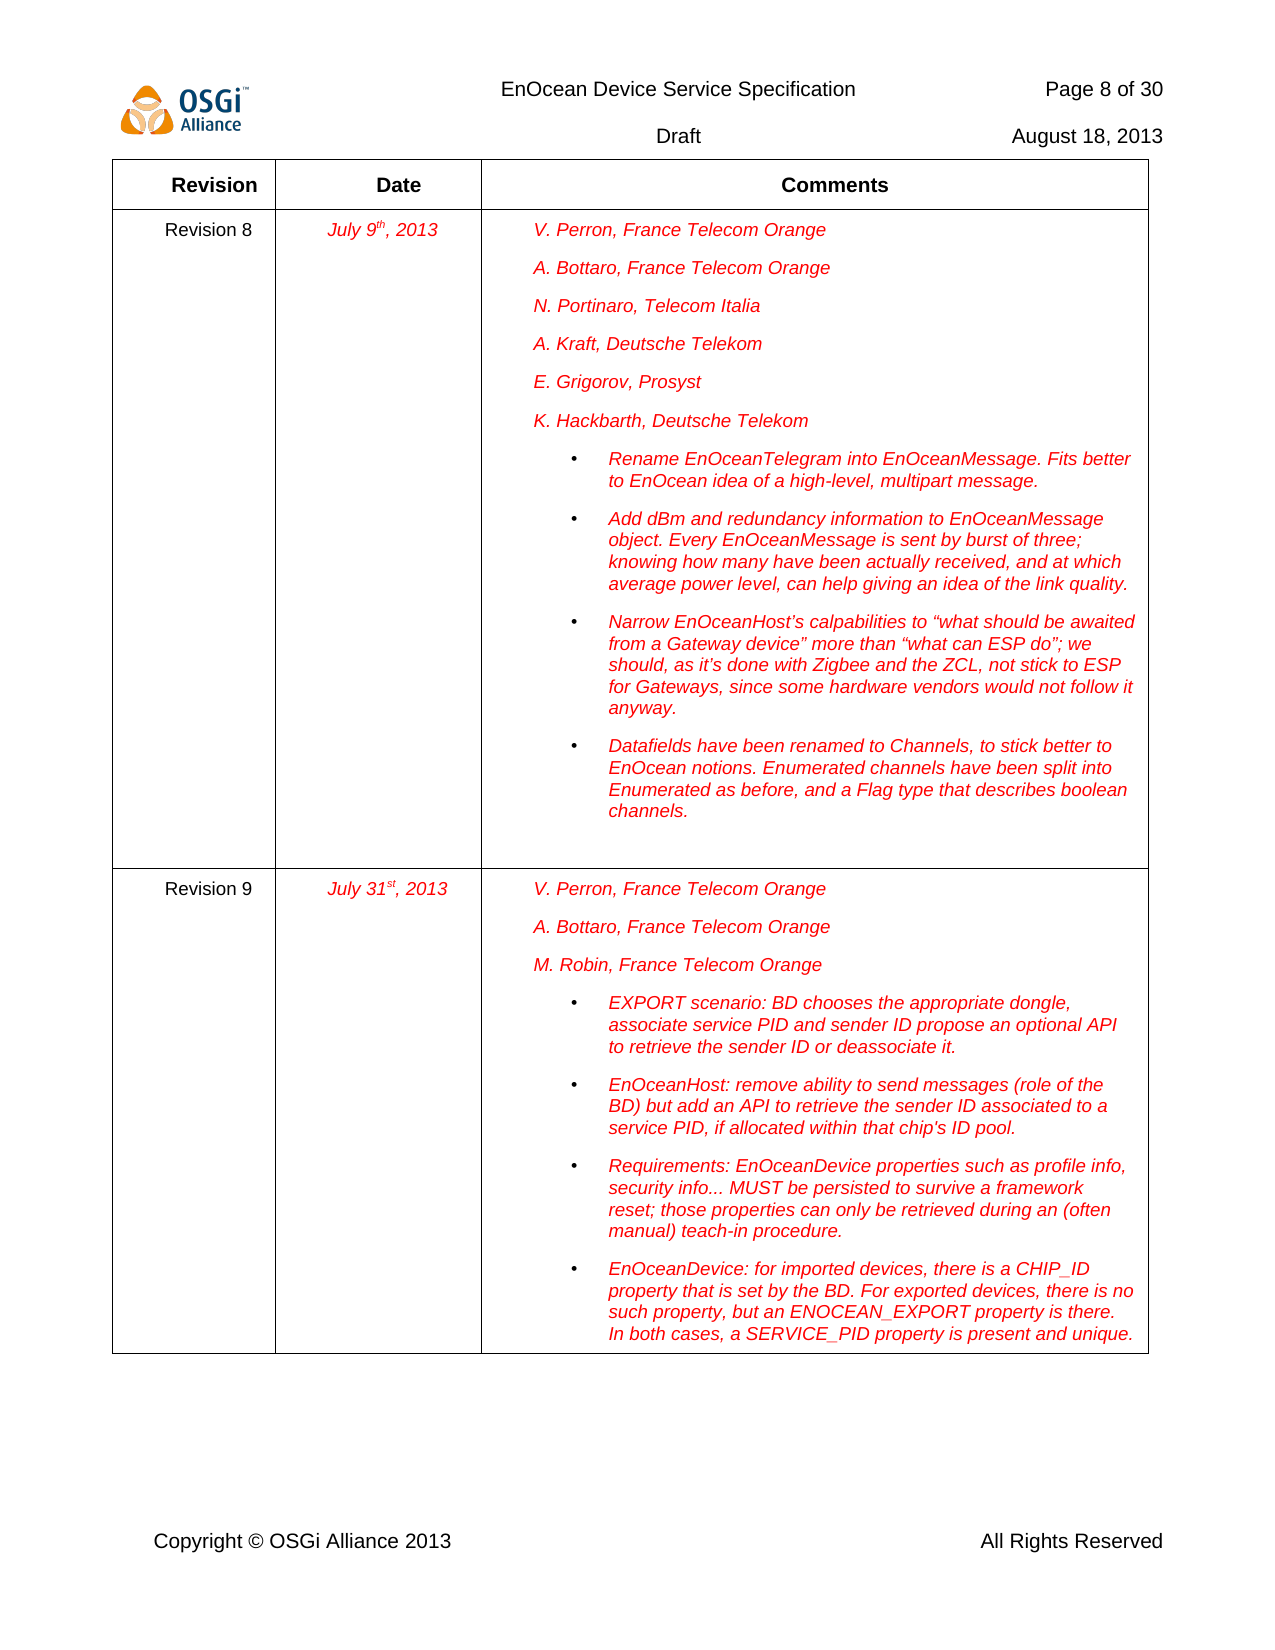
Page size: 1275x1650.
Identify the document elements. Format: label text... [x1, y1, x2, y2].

table_cell Revision 9 [113, 869, 275, 1353]
table_cell July 31st, 2013 [276, 869, 481, 1353]
table_cell V. Perron, France Telecom Orange A. Bottaro, France Telecom Orange N. Portinaro, Telecom Italia A. Kraft, Deutsche Telekom E. Grigorov, Prosyst K. Hackbarth, Deutsche Telekom Rename EnOceanTelegram into EnOceanMessage. Fits better to EnOcean idea of a high-level, multipart message. Add dBm and redundancy information to EnOceanMessage object. Every EnOceanMessage is sent by burst of three; knowing how many have been actually received, and at which average power level, can help giving an idea of the link quality. Narrow EnOceanHost’s calpabilities to “what should be awaited from a Gateway device” more than “what can ESP do”; we should, as it’s done with Zigbee and the ZCL, not stick to ESP for Gateways, since some hardware vendors would not follow it anyway. Datafields have been renamed to Channels, to stick better to EnOcean notions. Enumerated channels have been split into Enumerated as before, and a Flag type that describes boolean channels. [482, 210, 1148, 868]
table_cell V. Perron, France Telecom Orange A. Bottaro, France Telecom Orange M. Robin, France Telecom Orange EXPORT scenario: BD chooses the appropriate dongle, associate service PID and sender ID propose an optional API to retrieve the sender ID or deassociate it. EnOceanHost: remove ability to send messages (role of the BD) but add an API to retrieve the sender ID associated to a service PID, if allocated within that chip's ID pool. Requirements: EnOceanDevice properties such as profile info, security info... MUST be persisted to survive a framework reset; those properties can only be retrieved during an (often manual) teach-in procedure. EnOceanDevice: for imported devices, there is a CHIP_ID property that is set by the BD. For exported devices, there is no such property, but an ENOCEAN_EXPORT property is there. In both cases, a SERVICE_PID property is present and unique. [482, 869, 1148, 1353]
picture [113, 78, 257, 142]
table_cell Revision 8 [113, 210, 275, 868]
table_header Date [276, 160, 481, 209]
table_header Comments [482, 160, 1148, 209]
table_cell July 9th, 2013 [276, 210, 481, 868]
table_header Revision [113, 160, 275, 209]
